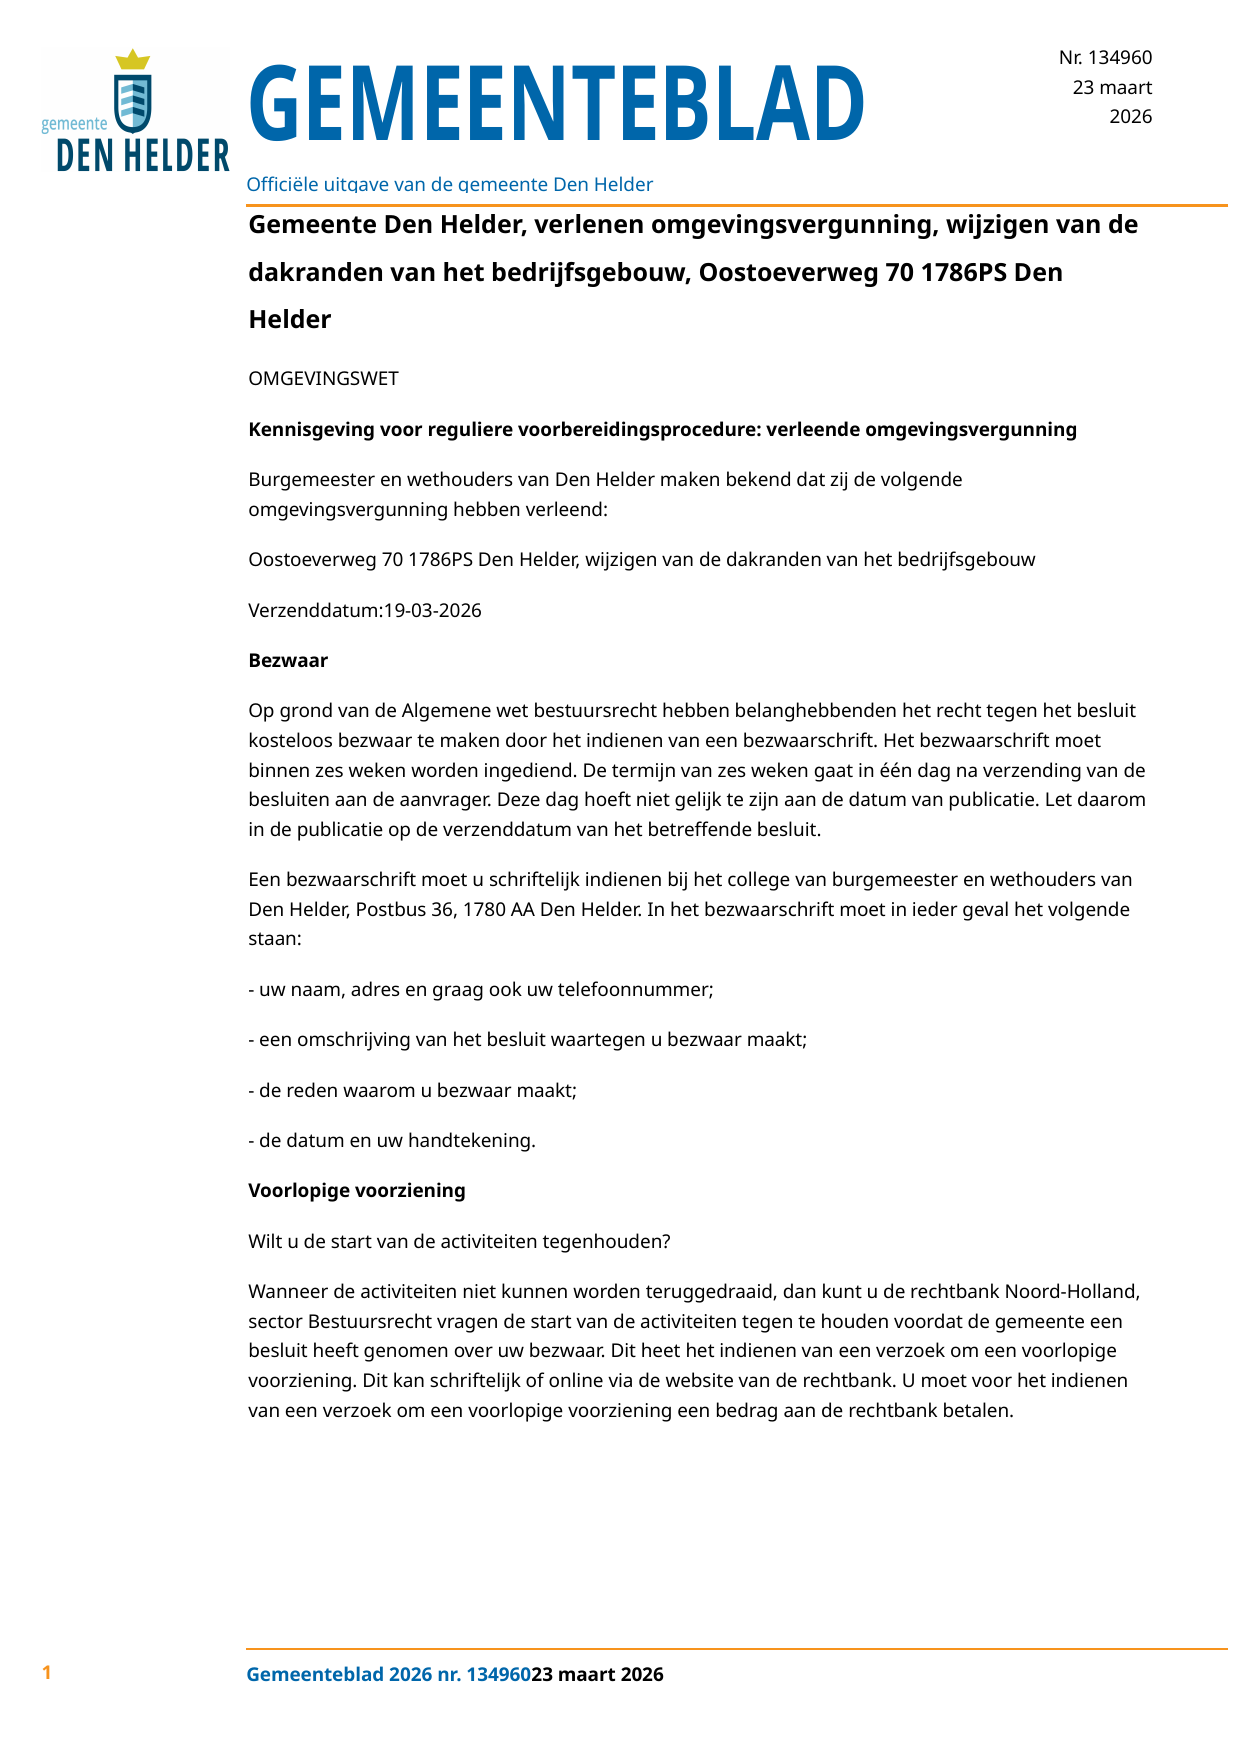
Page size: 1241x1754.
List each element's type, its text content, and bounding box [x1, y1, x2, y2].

text Kennisgeving voor reguliere voorbereidingsprocedure: verleende omgevingsvergunning [248, 416, 1152, 442]
text Bezwaar [248, 647, 1152, 673]
text Voorlopige voorziening [248, 1178, 1152, 1203]
text Een bezwaarschrift moet u schriftelijk indienen bij het college van burgemeester en wethouders van Den Helder, Postbus 36, 1780 AA Den Helder. In het bezwaarschrift moet in ieder geval het volgende staan: [248, 866, 1152, 951]
picture [130, 157, 135, 172]
text Wanneer de activiteiten niet kunnen worden teruggedraaid, dan kunt u de rechtbank Noord-Holland, sector Bestuursrecht vragen de start van de activiteiten tegen te houden voordat de gemeente een besluit heeft genomen over uw bezwaar. Dit heet het indienen van een verzoek om een voorlopige voorziening. Dit kan schriftelijk of online via de website van de rechtbank. U moet voor het indienen van een verzoek om een voorlopige voorziening een bedrag aan de rechtbank betalen. [248, 1278, 1152, 1422]
text Verzenddatum:19-03-2026 [248, 597, 1152, 622]
picture [182, 144, 187, 165]
picture [220, 160, 224, 172]
text - de reden waarom u bezwaar maakt; [248, 1077, 1152, 1102]
text Gemeente Den Helder, verlenen omgevingsvergunning, wijzigen van de dakranden van het bedrijfsgebouw, Oostoeverweg 70 1786PS Den Helder [248, 207, 1152, 336]
text Burgemeester en wethouders van Den Helder maken bekend dat zij de volgende omgevingsvergunning hebben verleend: [248, 466, 1152, 522]
text - de datum en uw handtekening. [248, 1127, 1152, 1153]
text - uw naam, adres en graag ook uw telefoonnummer; [248, 976, 1152, 1002]
text Wilt u de start van de activiteiten tegenhouden? [248, 1228, 1152, 1254]
text - een omschrijving van het besluit waartegen u bezwaar maakt; [248, 1026, 1152, 1052]
text Oostoeverweg 70 1786PS Den Helder, wijzigen van de dakranden van het bedrijfsgebouw [248, 546, 1152, 572]
picture [100, 154, 106, 172]
picture [63, 144, 68, 165]
picture [41, 47, 231, 172]
text OMGEVINGSWET [248, 366, 1152, 391]
text Op grond van de Algemene wet bestuursrecht hebben belanghebbenden het recht tegen het besluit kosteloos bezwaar te maken door het indienen van een bezwaarschrift. Het bezwaarschrift moet binnen zes weken worden ingediend. De termijn van zes weken gaat in één dag na verzending van de besluiten aan de aanvrager. Deze dag hoeft niet gelijk te zijn aan de datum van publicatie. Let daarom in de publicatie op de verzenddatum van het betreffende besluit. [248, 698, 1152, 842]
